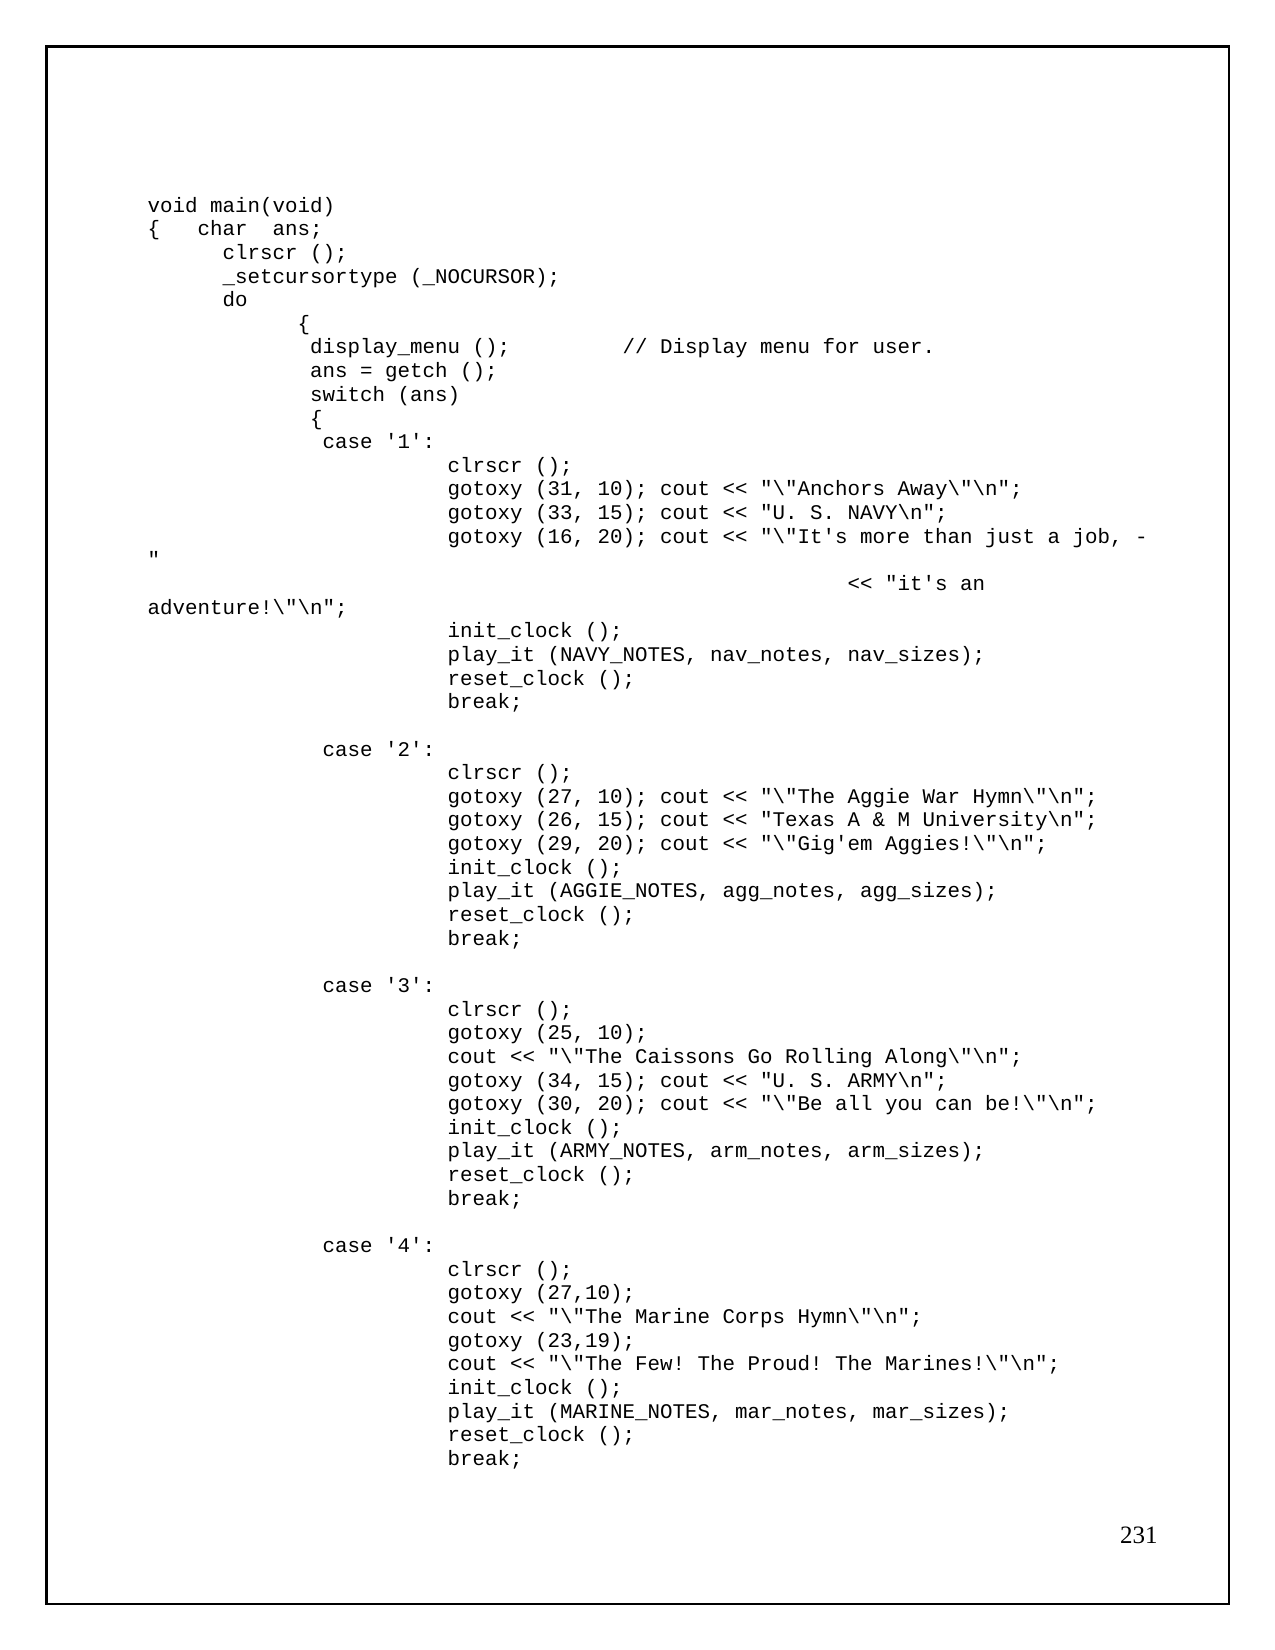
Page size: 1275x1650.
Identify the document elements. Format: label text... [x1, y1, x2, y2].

text _setcursortype (_NOCURSOR); [147, 266, 1158, 289]
text clrscr (); [147, 999, 1158, 1022]
text switch (ans) [147, 384, 1158, 407]
text void main(void) [147, 195, 1158, 218]
text reset_clock (); [147, 1424, 1158, 1448]
text gotoxy (27, 10); cout << "\"The Aggie War Hymn\"\n"; [147, 786, 1158, 809]
text gotoxy (23,19); [147, 1330, 1158, 1353]
text reset_clock (); [147, 1164, 1158, 1188]
text clrscr (); [147, 242, 1158, 266]
text gotoxy (27,10); [147, 1282, 1158, 1306]
text break; [147, 928, 1158, 951]
text gotoxy (25, 10); [147, 1022, 1158, 1046]
text gotoxy (26, 15); cout << "Texas A & M University\n"; [147, 809, 1158, 833]
text play_it (ARMY_NOTES, arm_notes, arm_sizes); [147, 1141, 1158, 1164]
text gotoxy (30, 20); cout << "\"Be all you can be!\"\n"; [147, 1093, 1158, 1117]
text { [147, 407, 1158, 431]
text ans = getch (); [147, 360, 1158, 384]
text gotoxy (34, 15); cout << "U. S. ARMY\n"; [147, 1069, 1158, 1093]
text case '2': [147, 738, 1158, 762]
text cout << "\"The Marine Corps Hymn\"\n"; [147, 1306, 1158, 1330]
text cout << "\"The Few! The Proud! The Marines!\"\n"; [147, 1353, 1158, 1377]
text play_it (AGGIE_NOTES, agg_notes, agg_sizes); [147, 880, 1158, 904]
text { char ans; [147, 218, 1158, 242]
text case '4': [147, 1235, 1158, 1259]
text init_clock (); [147, 620, 1158, 644]
text break; [147, 691, 1158, 715]
text { [147, 313, 1158, 337]
text reset_clock (); [147, 668, 1158, 691]
text case '1': [147, 431, 1158, 455]
text break; [147, 1448, 1158, 1472]
text play_it (MARINE_NOTES, mar_notes, mar_sizes); [147, 1401, 1158, 1424]
text do [147, 289, 1158, 313]
text gotoxy (31, 10); cout << "\"Anchors Away\"\n"; [147, 478, 1158, 502]
text gotoxy (29, 20); cout << "\"Gig'em Aggies!\"\n"; [147, 833, 1158, 857]
text clrscr (); [147, 1259, 1158, 1282]
text break; [147, 1188, 1158, 1211]
text display_menu (); // Display menu for user. [147, 337, 1158, 360]
text gotoxy (33, 15); cout << "U. S. NAVY\n"; [147, 502, 1158, 526]
text reset_clock (); [147, 904, 1158, 928]
text play_it (NAVY_NOTES, nav_notes, nav_sizes); [147, 644, 1158, 668]
text init_clock (); [147, 1377, 1158, 1401]
text clrscr (); [147, 762, 1158, 786]
text init_clock (); [147, 857, 1158, 880]
text cout << "\"The Caissons Go Rolling Along\"\n"; [147, 1046, 1158, 1069]
text clrscr (); [147, 455, 1158, 478]
text init_clock (); [147, 1117, 1158, 1141]
text << "it's an adventure!\"\n"; [147, 573, 1158, 620]
text case '3': [147, 975, 1158, 999]
text gotoxy (16, 20); cout << "\"It's more than just a job, - " [147, 526, 1158, 573]
